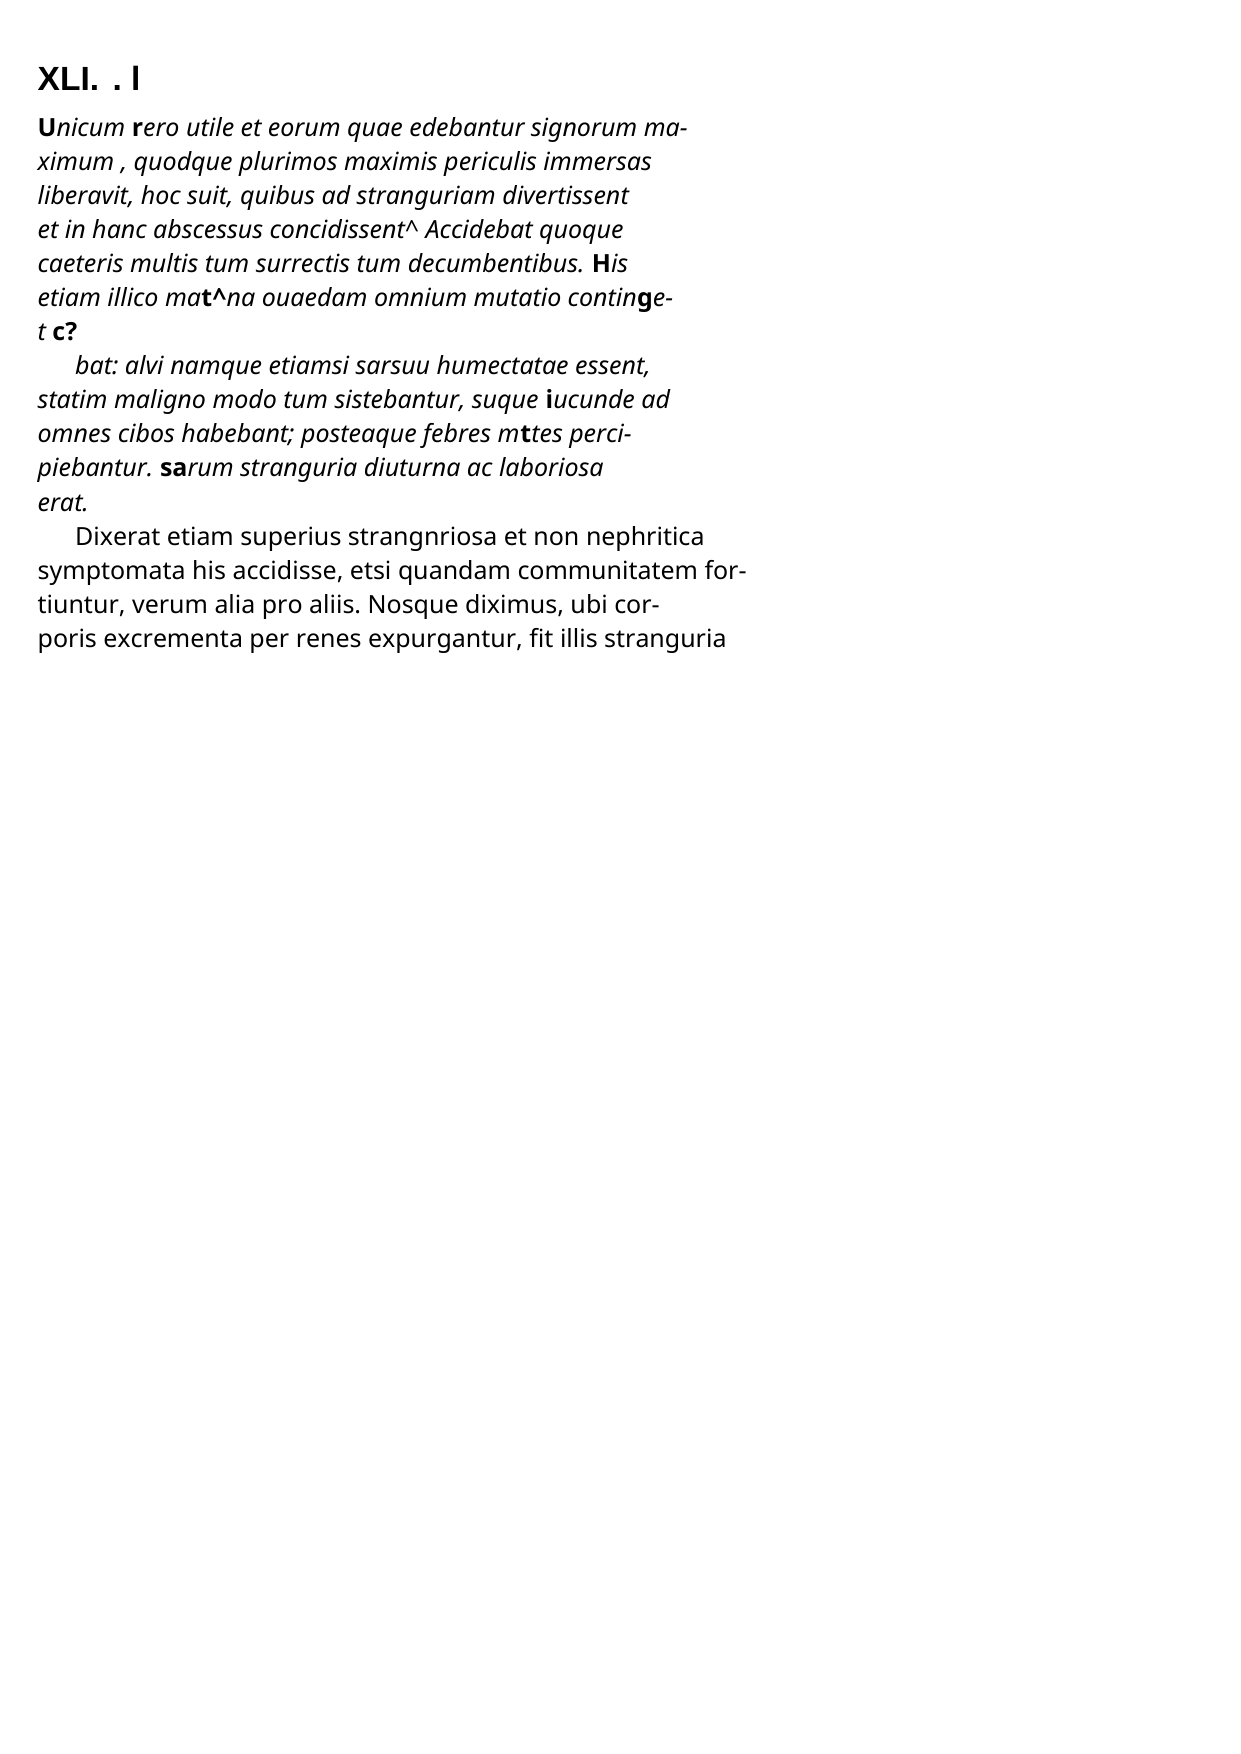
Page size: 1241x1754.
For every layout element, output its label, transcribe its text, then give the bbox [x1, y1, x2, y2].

subtitle XLI. . l [37, 58, 1203, 97]
text bat: alvi namque etiamsi sarsuu humectatae essent, statim maligno modo tum sistebantur, suque iucunde ad omnes cibos habebant; posteaque febres mttes perci- piebantur. sarum stranguria diuturna ac laboriosa erat. [37, 348, 1203, 518]
text Dixerat etiam superius strangnriosa et non nephritica symptomata his accidisse, etsi quandam communitatem for- tiuntur, verum alia pro aliis. Nosque diximus, ubi cor- poris excrementa per renes expurgantur, fit illis stranguria [37, 518, 1203, 654]
text Unicum rero utile et eorum quae edebantur signorum ma- ximum , quodque plurimos maximis periculis immersas liberavit, hoc suit, quibus ad stranguriam divertissent et in hanc abscessus concidissent^ Accidebat quoque caeteris multis tum surrectis tum decumbentibus. His etiam illico mat^na ouaedam omnium mutatio continge- t c? [37, 109, 1203, 348]
